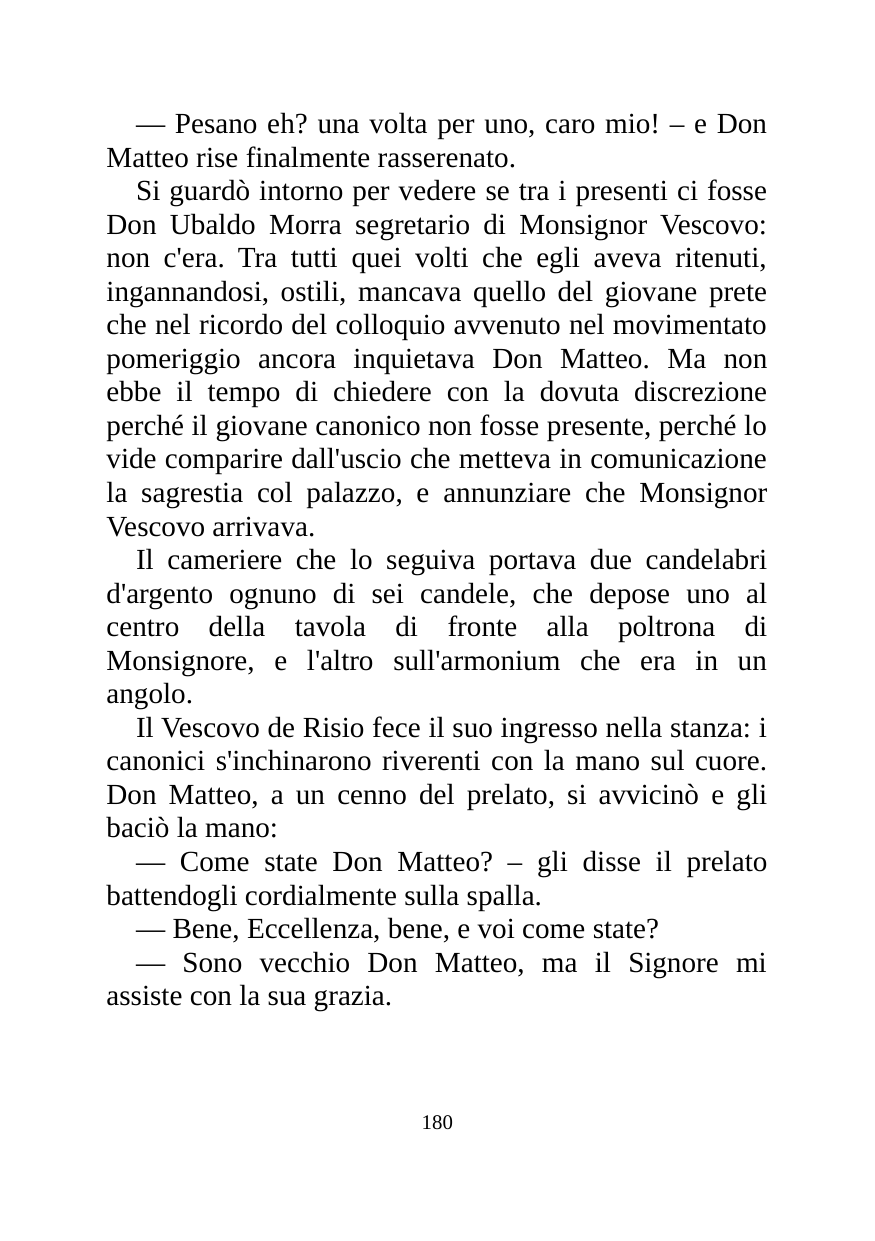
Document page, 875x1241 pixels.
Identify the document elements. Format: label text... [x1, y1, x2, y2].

text — Sono vecchio Don Matteo, ma il Signore mi assiste con la sua grazia. [106, 945, 768, 1012]
text Il cameriere che lo seguiva portava due candelabri d'argento ognuno di sei candele, che depose uno al centro della tavola di fronte alla poltrona di Monsignore, e l'altro sull'armonium che era in un angolo. [106, 542, 768, 710]
text — Pesano eh? una volta per uno, caro mio! – e Don Matteo rise finalmente rasserenato. [106, 106, 768, 173]
text — Come state Don Matteo? – gli disse il prelato battendogli cordialmente sulla spalla. [106, 844, 768, 911]
text — Bene, Eccellenza, bene, e voi come state? [106, 911, 768, 945]
text Si guardò intorno per vedere se tra i presenti ci fosse Don Ubaldo Morra segretario di Monsignor Vescovo: non c'era. Tra tutti quei volti che egli aveva ritenuti, ingannandosi, ostili, mancava quello del giovane prete che nel ricordo del colloquio avvenuto nel movimentato pomeriggio ancora inquietava Don Matteo. Ma non ebbe il tempo di chiedere con la dovuta discrezione perché il giovane canonico non fosse presente, perché lo vide comparire dall'uscio che metteva in comunicazione la sagrestia col palazzo, e annunziare che Monsignor Vescovo arrivava. [106, 173, 768, 542]
text Il Vescovo de Risio fece il suo ingresso nella stanza: i canonici s'inchinarono riverenti con la mano sul cuore. Don Matteo, a un cenno del prelato, si avvicinò e gli baciò la mano: [106, 710, 768, 844]
